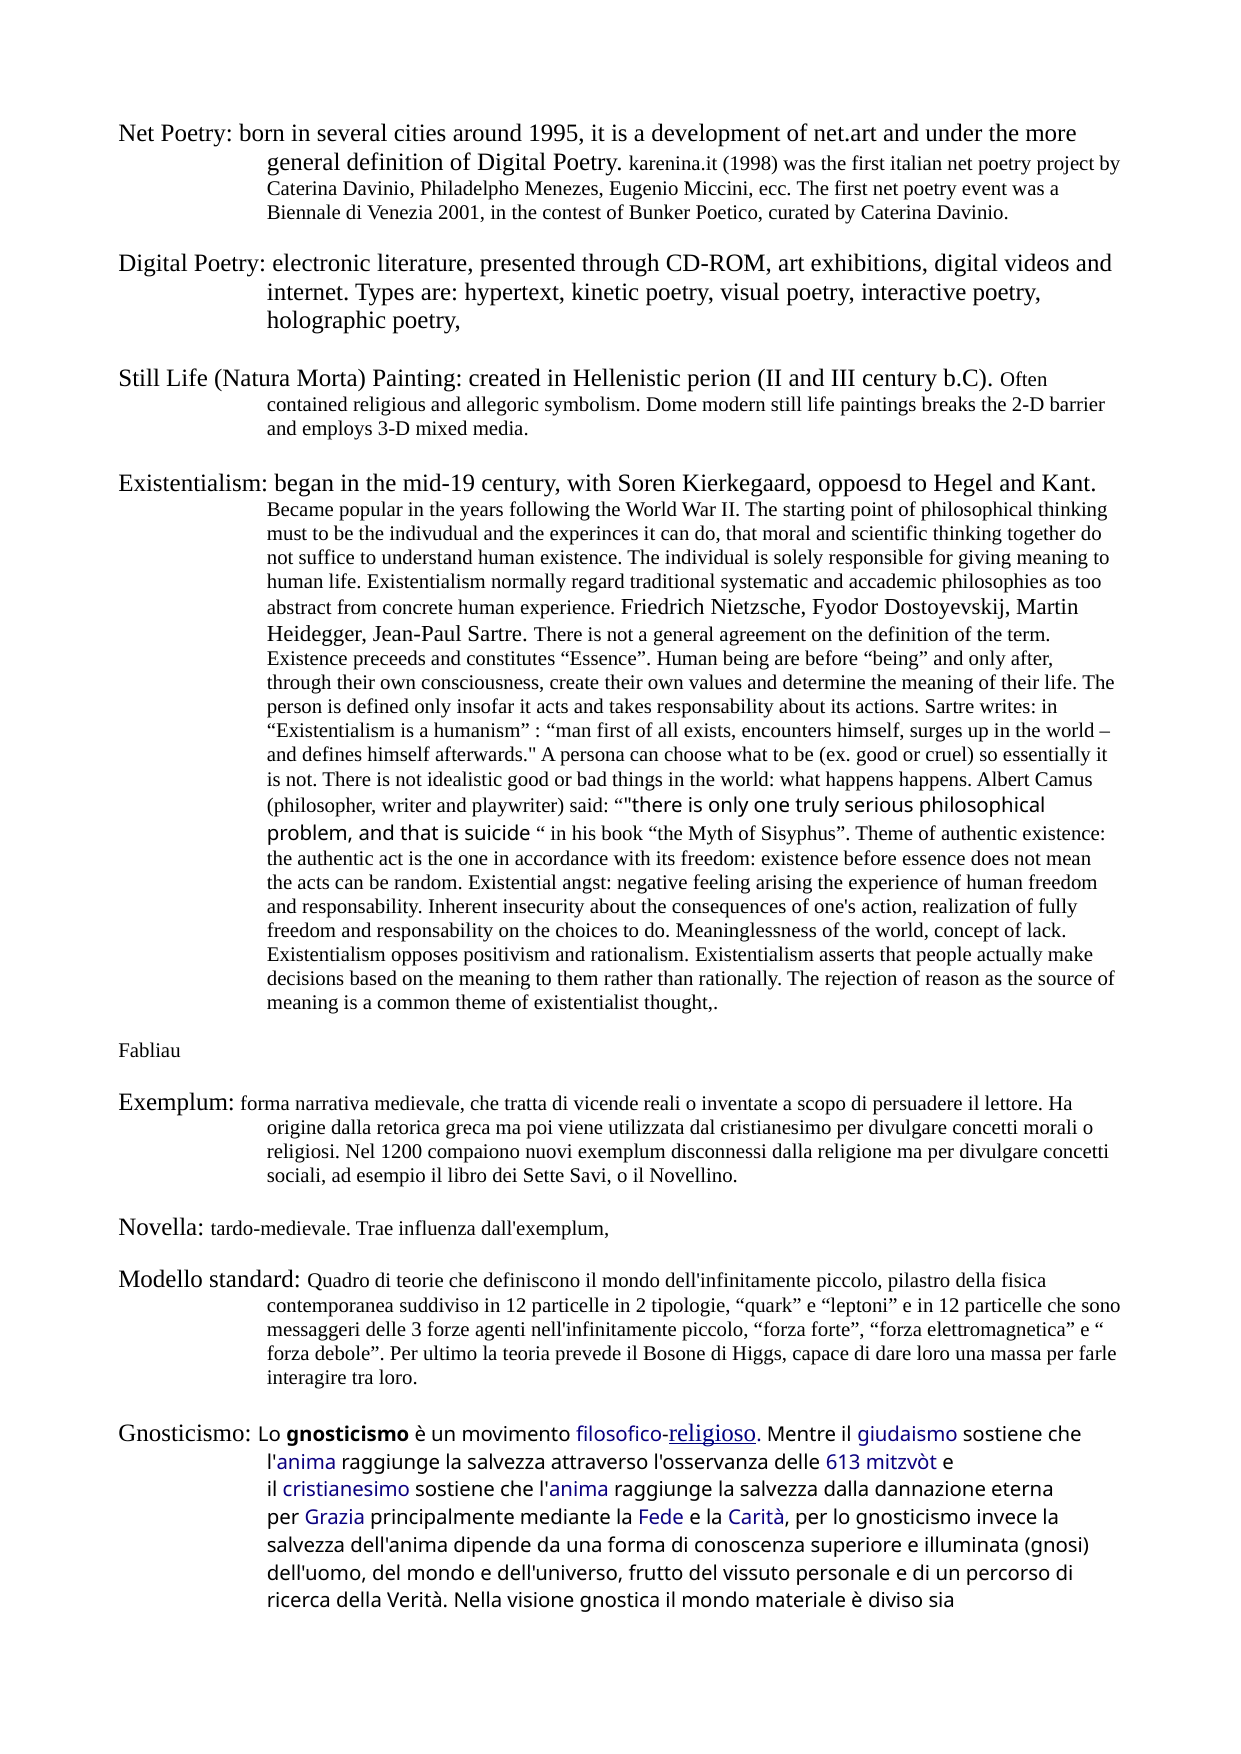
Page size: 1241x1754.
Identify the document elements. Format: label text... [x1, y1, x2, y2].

text Novella: tardo-medievale. Trae influenza dall'exemplum, [118, 1212, 1122, 1240]
text Modello standard: Quadro di teorie che definiscono il mondo dell'infinitamente piccolo, pilastro della fisica contemporanea suddiviso in 12 particelle in 2 tipologie, “quark” e “leptoni” e in 12 particelle che sono messaggeri delle 3 forze agenti nell'infinitamente piccolo, “forza forte”, “forza elettromagnetica” e “ forza debole”. Per ultimo la teoria prevede il Bosone di Higgs, capace di dare loro una massa per farle interagire tra loro. [118, 1264, 1122, 1389]
text Gnosticismo: Lo gnosticismo è un movimento filosofico-religioso. Mentre il giudaismo sostiene che l'anima raggiunge la salvezza attraverso l'osservanza delle 613 mitzvòt e il cristianesimo sostiene che l'anima raggiunge la salvezza dalla dannazione eterna per Grazia principalmente mediante la Fede e la Carità, per lo gnosticismo invece la salvezza dell'anima dipende da una forma di conoscenza superiore e illuminata (gnosi) dell'uomo, del mondo e dell'universo, frutto del vissuto personale e di un percorso di ricerca della Verità. Nella visione gnostica il mondo materiale è diviso sia [118, 1418, 1122, 1614]
text Exemplum: forma narrativa medievale, che tratta di vicende reali o inventate a scopo di persuadere il lettore. Ha origine dalla retorica greca ma poi viene utilizzata dal cristianesimo per divulgare concetti morali o religiosi. Nel 1200 compaiono nuovi exemplum disconnessi dalla religione ma per divulgare concetti sociali, ad esempio il libro dei Sette Savi, o il Novellino. [118, 1087, 1122, 1187]
text Net Poetry: born in several cities around 1995, it is a development of net.art and under the more general definition of Digital Poetry. karenina.it (1998) was the first italian net poetry project by Caterina Davinio, Philadelpho Menezes, Eugenio Miccini, ecc. The first net poetry event was a Biennale di Venezia 2001, in the contest of Bunker Poetico, curated by Caterina Davinio. [118, 118, 1122, 224]
text Still Life (Natura Morta) Painting: created in Hellenistic perion (II and III century b.C). Often contained religious and allegoric symbolism. Dome modern still life paintings breaks the 2-D barrier and employs 3-D mixed media. [118, 363, 1122, 440]
text Fabliau [118, 1038, 1122, 1062]
text Existentialism: began in the mid-19 century, with Soren Kierkegaard, oppoesd to Hegel and Kant. Became popular in the years following the World War II. The starting point of philosophical thinking must to be the indivudual and the experinces it can do, that moral and scientific thinking together do not suffice to understand human existence. The individual is solely responsible for giving meaning to human life. Existentialism normally regard traditional systematic and accademic philosophies as too abstract from concrete human experience. Friedrich Nietzsche, Fyodor Dostoyevskij, Martin Heidegger, Jean-Paul Sartre. There is not a general agreement on the definition of the term. Existence preceeds and constitutes “Essence”. Human being are before “being” and only after, through their own consciousness, create their own values and determine the meaning of their life. The person is defined only insofar it acts and takes responsability about its actions. Sartre writes: in “Existentialism is a humanism” : “man first of all exists, encounters himself, surges up in the world – and defines himself afterwards." A persona can choose what to be (ex. good or cruel) so essentially it is not. There is not idealistic good or bad things in the world: what happens happens. Albert Camus (philosopher, writer and playwriter) said: “"there is only one truly serious philosophical problem, and that is suicide “ in his book “the Myth of Sisyphus”. Theme of authentic existence: the authentic act is the one in accordance with its freedom: existence before essence does not mean the acts can be random. Existential angst: negative feeling arising the experience of human freedom and responsability. Inherent insecurity about the consequences of one's action, realization of fully freedom and responsability on the choices to do. Meaninglessness of the world, concept of lack. Existentialism opposes positivism and rationalism. Existentialism asserts that people actually make decisions based on the meaning to them rather than rationally. The rejection of reason as the source of meaning is a common theme of existentialist thought,. [118, 468, 1122, 1014]
text Digital Poetry: electronic literature, presented through CD-ROM, art exhibitions, digital videos and internet. Types are: hypertext, kinetic poetry, visual poetry, interactive poetry, holographic poetry, [118, 248, 1122, 334]
